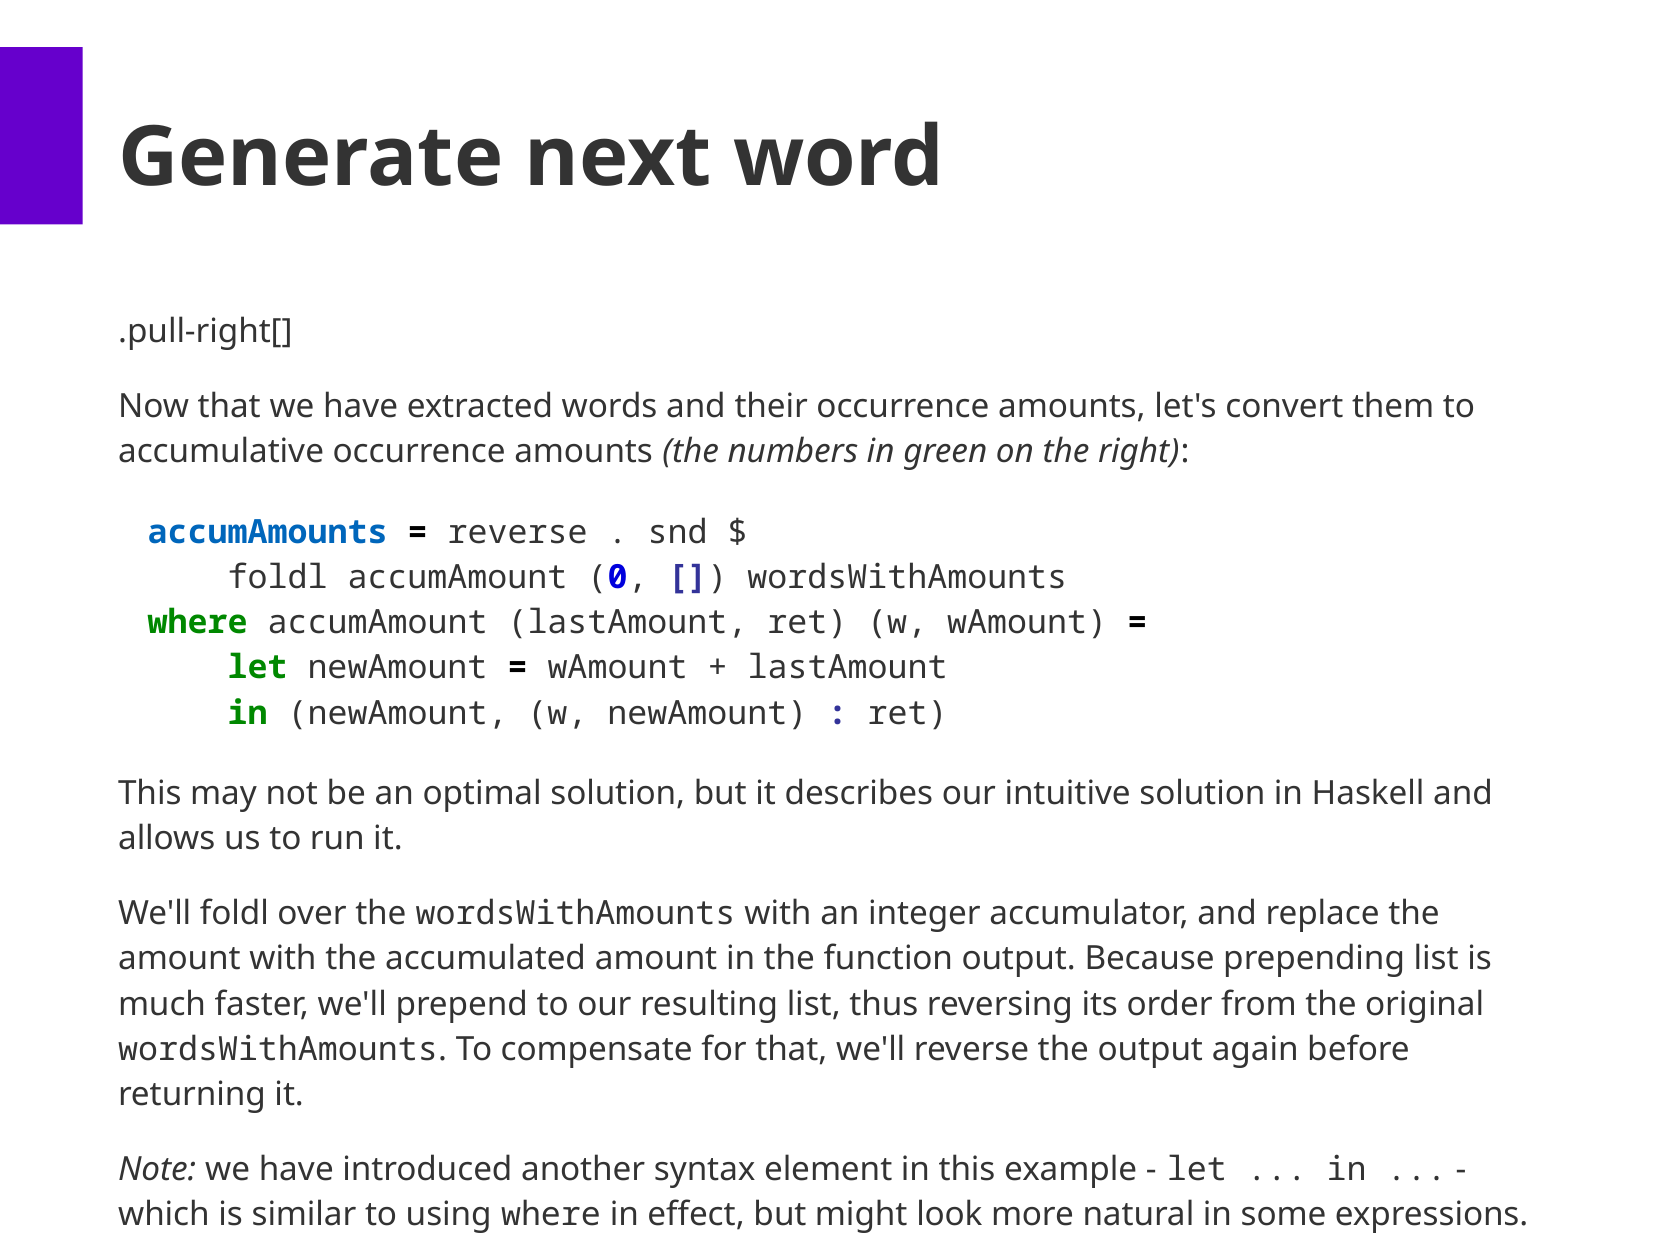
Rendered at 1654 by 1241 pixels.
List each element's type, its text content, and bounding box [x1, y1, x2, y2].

list .pull-right[] Now that we have extracted words and their occurrence amounts, let's convert them to accumulative occurrence amounts (the numbers in green on the right): accumAmounts = reverse . snd $ foldl accumAmount (0, []) wordsWithAmounts where accumAmount (lastAmount, ret) (w, wAmount) = let newAmount = wAmount + lastAmount in (newAmount, (w, newAmount) : ret) This may not be an optimal solution, but it describes our intuitive solution in Haskell and allows us to run it. We'll foldl over the wordsWithAmounts with an integer accumulator, and replace the amount with the accumulated amount in the function output. Because prepending list is much faster, we'll prepend to our resulting list, thus reversing its order from the original wordsWithAmounts. To compensate for that, we'll reverse the output again before returning it. Note: we have introduced another syntax element in this example - let ... in ... - which is similar to using where in effect, but might look more natural in some expressions. [118, 307, 1536, 1074]
title Generate next word [118, 49, 1571, 257]
